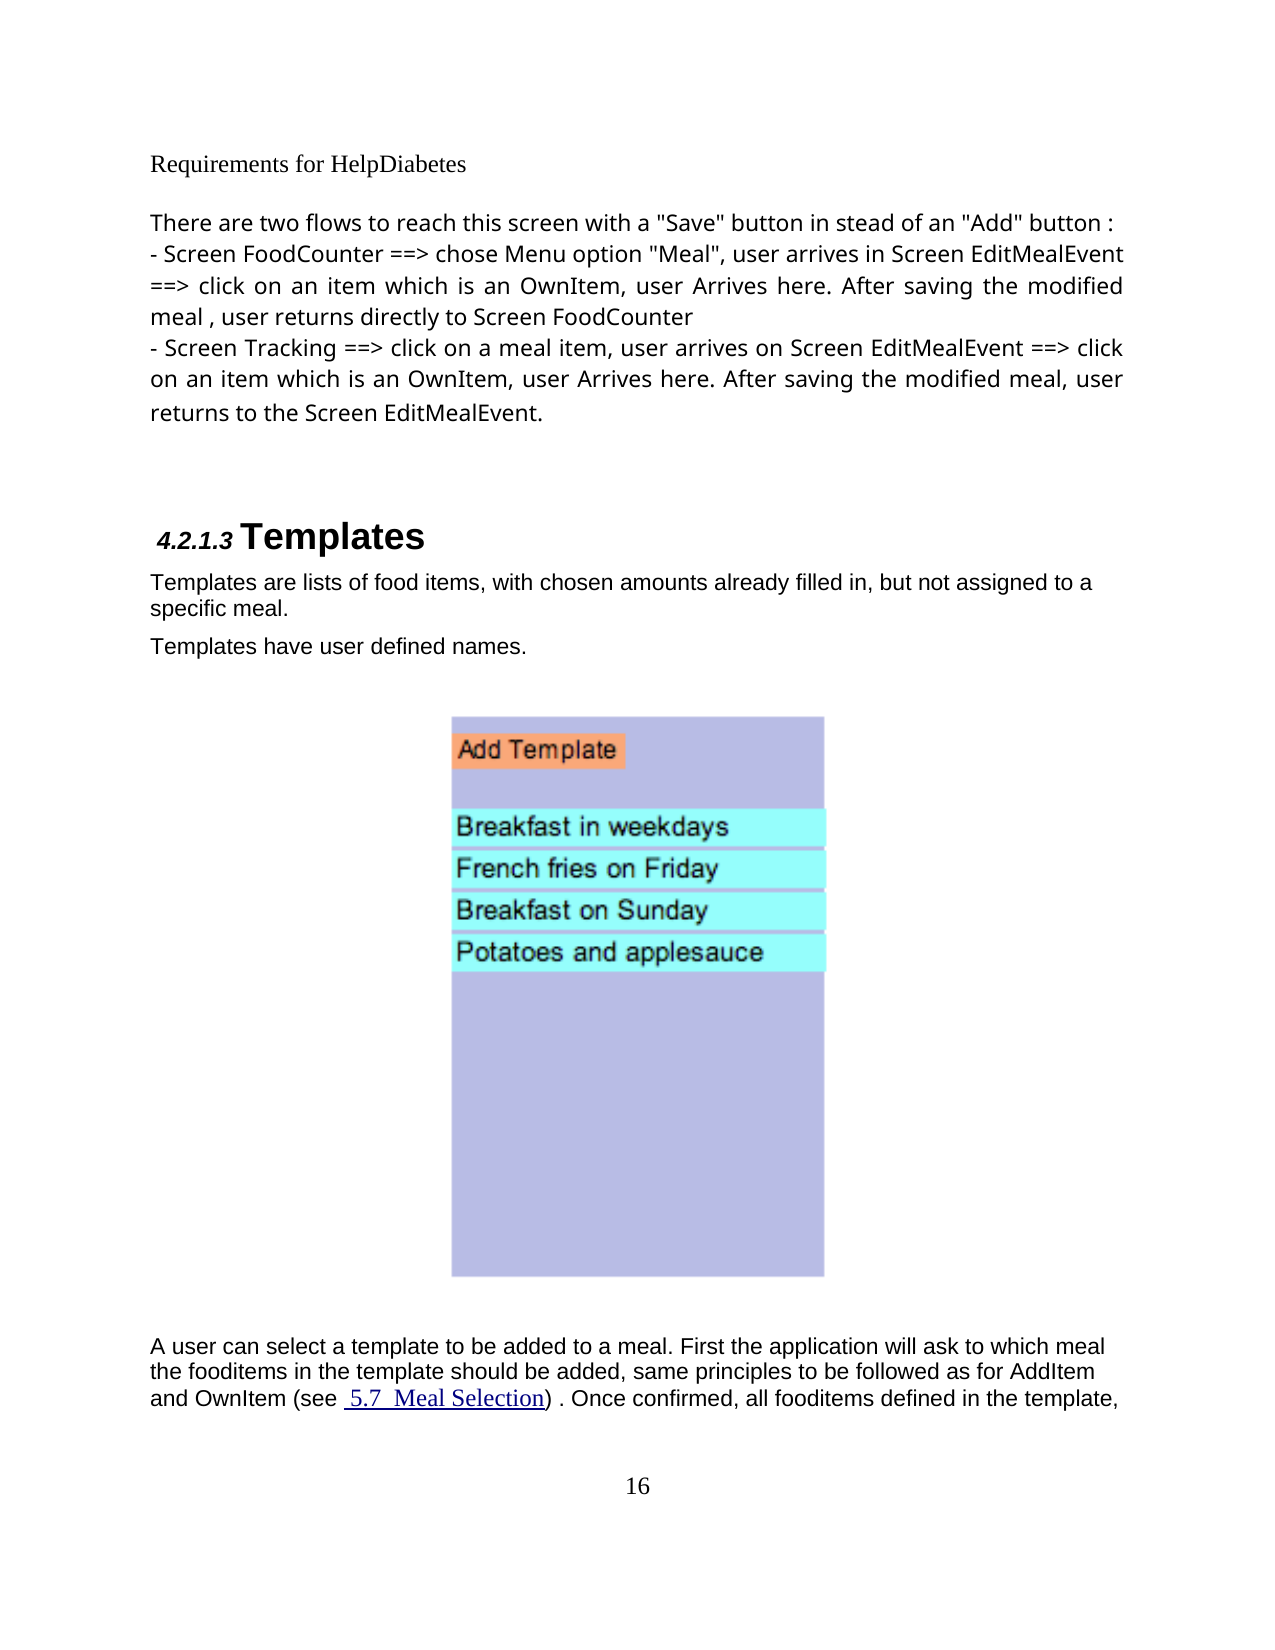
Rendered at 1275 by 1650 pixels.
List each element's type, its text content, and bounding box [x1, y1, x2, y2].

text There are two flows to reach this screen with a "Save" button in stead of an "Add" button : [150, 207, 1125, 238]
subtitle Templates [150, 516, 1125, 557]
text Templates are lists of food items, with chosen amounts already filled in, but not assigned to a specific meal. [150, 570, 1125, 621]
text - Screen Tracking ==> click on a meal item, user arrives on Screen EditMealEvent ==> click on an item which is an OwnItem, user Arrives here. After saving the modified meal, user returns to the Screen EditMealEvent. [150, 332, 1125, 429]
text - Screen FoodCounter ==> chose Menu option "Meal", user arrives in Screen EditMealEvent ==> click on an item which is an OwnItem, user Arrives here. After saving the modified meal , user returns directly to Screen FoodCounter [150, 238, 1125, 332]
text A user can select a template to be added to a meal. First the application will ask to which meal the fooditems in the template should be added, same principles to be followed as for AddItem and OwnItem (see 5.7 Meal Selection) . Once confirmed, all fooditems defined in the template, [150, 1333, 1125, 1412]
picture [446, 712, 829, 1294]
text Templates have user defined names. [150, 634, 1125, 659]
